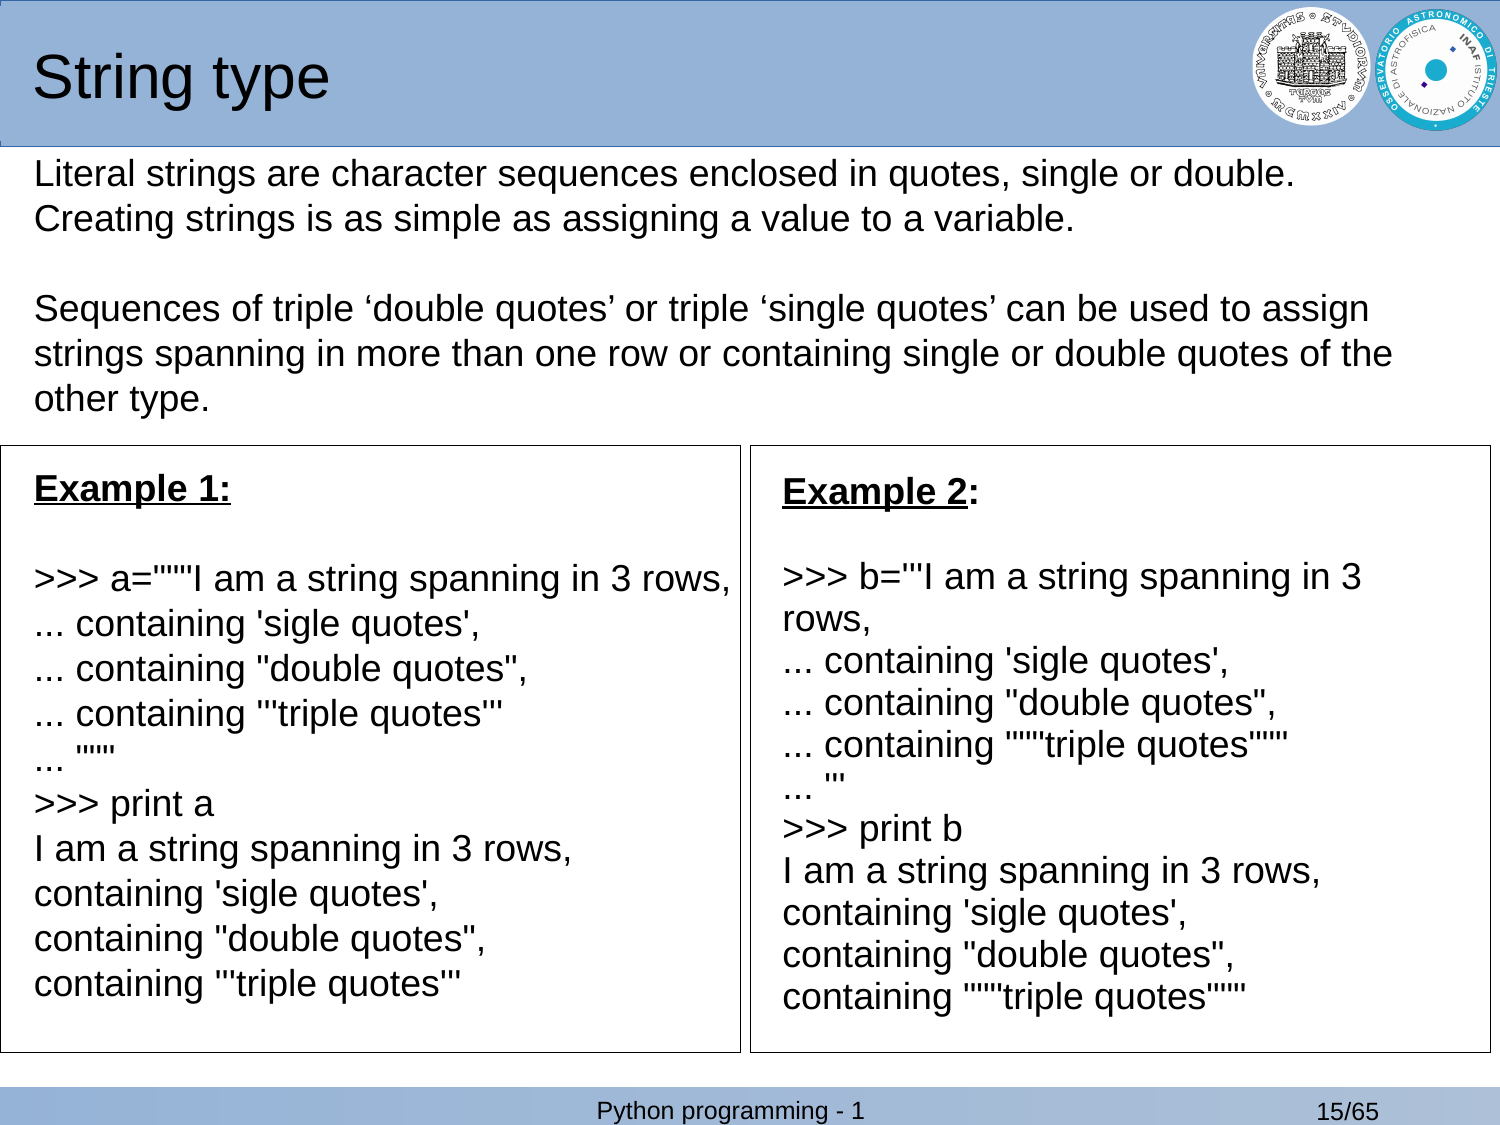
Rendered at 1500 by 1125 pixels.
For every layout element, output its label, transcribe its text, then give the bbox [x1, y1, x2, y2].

list Literal strings are character sequences enclosed in quotes, single or double. Creating strings is as simple as assigning a value to a variable. Sequences of triple ‘double quotes’ or triple ‘single quotes’ can be used to assign strings spanning in more than one row or containing single or double quotes of the other type. Example 1: >>> a="""I am a string spanning in 3 rows, ... containing 'sigle quotes', ... containing "double quotes", ... containing '''triple quotes''' ... """ >>> print a I am a string spanning in 3 rows, containing 'sigle quotes', containing "double quotes", containing '''triple quotes''' [18, 140, 1477, 1053]
text_box String type [0, 5, 1253, 141]
text_box [0, 445, 741, 1053]
picture [1253, 0, 1500, 156]
text_box [750, 445, 1491, 1053]
text_box Example 2: >>> b='''I am a string spanning in 3 rows, ... containing 'sigle quotes', ... containing "double quotes", ... containing """triple quotes""" ... ''' >>> print b I am a string spanning in 3 rows, containing 'sigle quotes', containing "double quotes", containing """triple quotes""" [767, 462, 1458, 1068]
